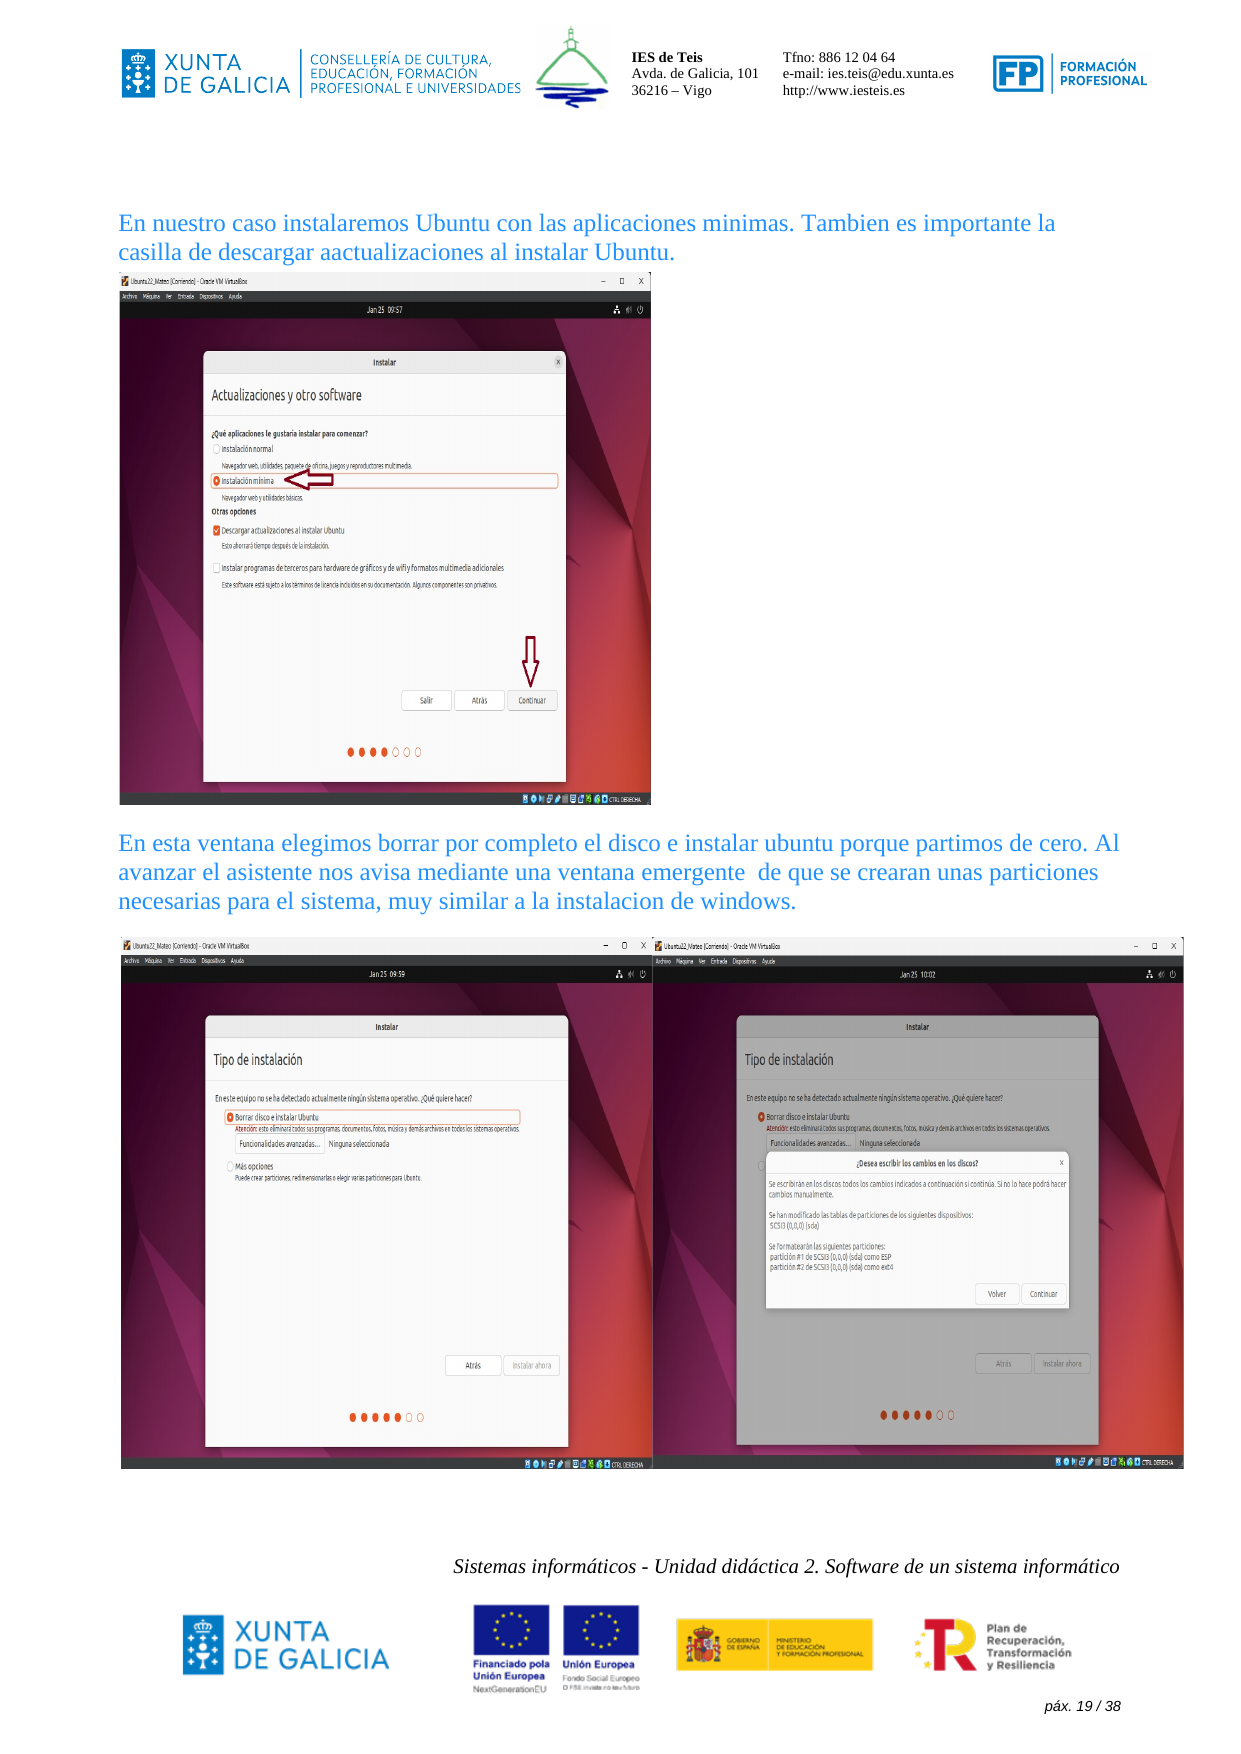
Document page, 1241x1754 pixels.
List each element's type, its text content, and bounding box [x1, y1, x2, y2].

picture [182, 1593, 1085, 1700]
picture [121, 49, 521, 98]
picture [121, 937, 1184, 1469]
picture [534, 25, 611, 110]
text En nuestro caso instalaremos Ubuntu con las aplicaciones minimas. Tambien es importante la casilla de descargar aactualizaciones al instalar Ubuntu. [118, 208, 1122, 266]
picture [119, 272, 651, 805]
picture [989, 50, 1153, 97]
text En esta ventana elegimos borrar por completo el disco e instalar ubuntu porque partimos de cero. Al avanzar el asistente nos avisa mediante una ventana emergente de que se crearan unas particiones necesarias para el sistema, muy similar a la instalacion de windows. [118, 828, 1122, 914]
